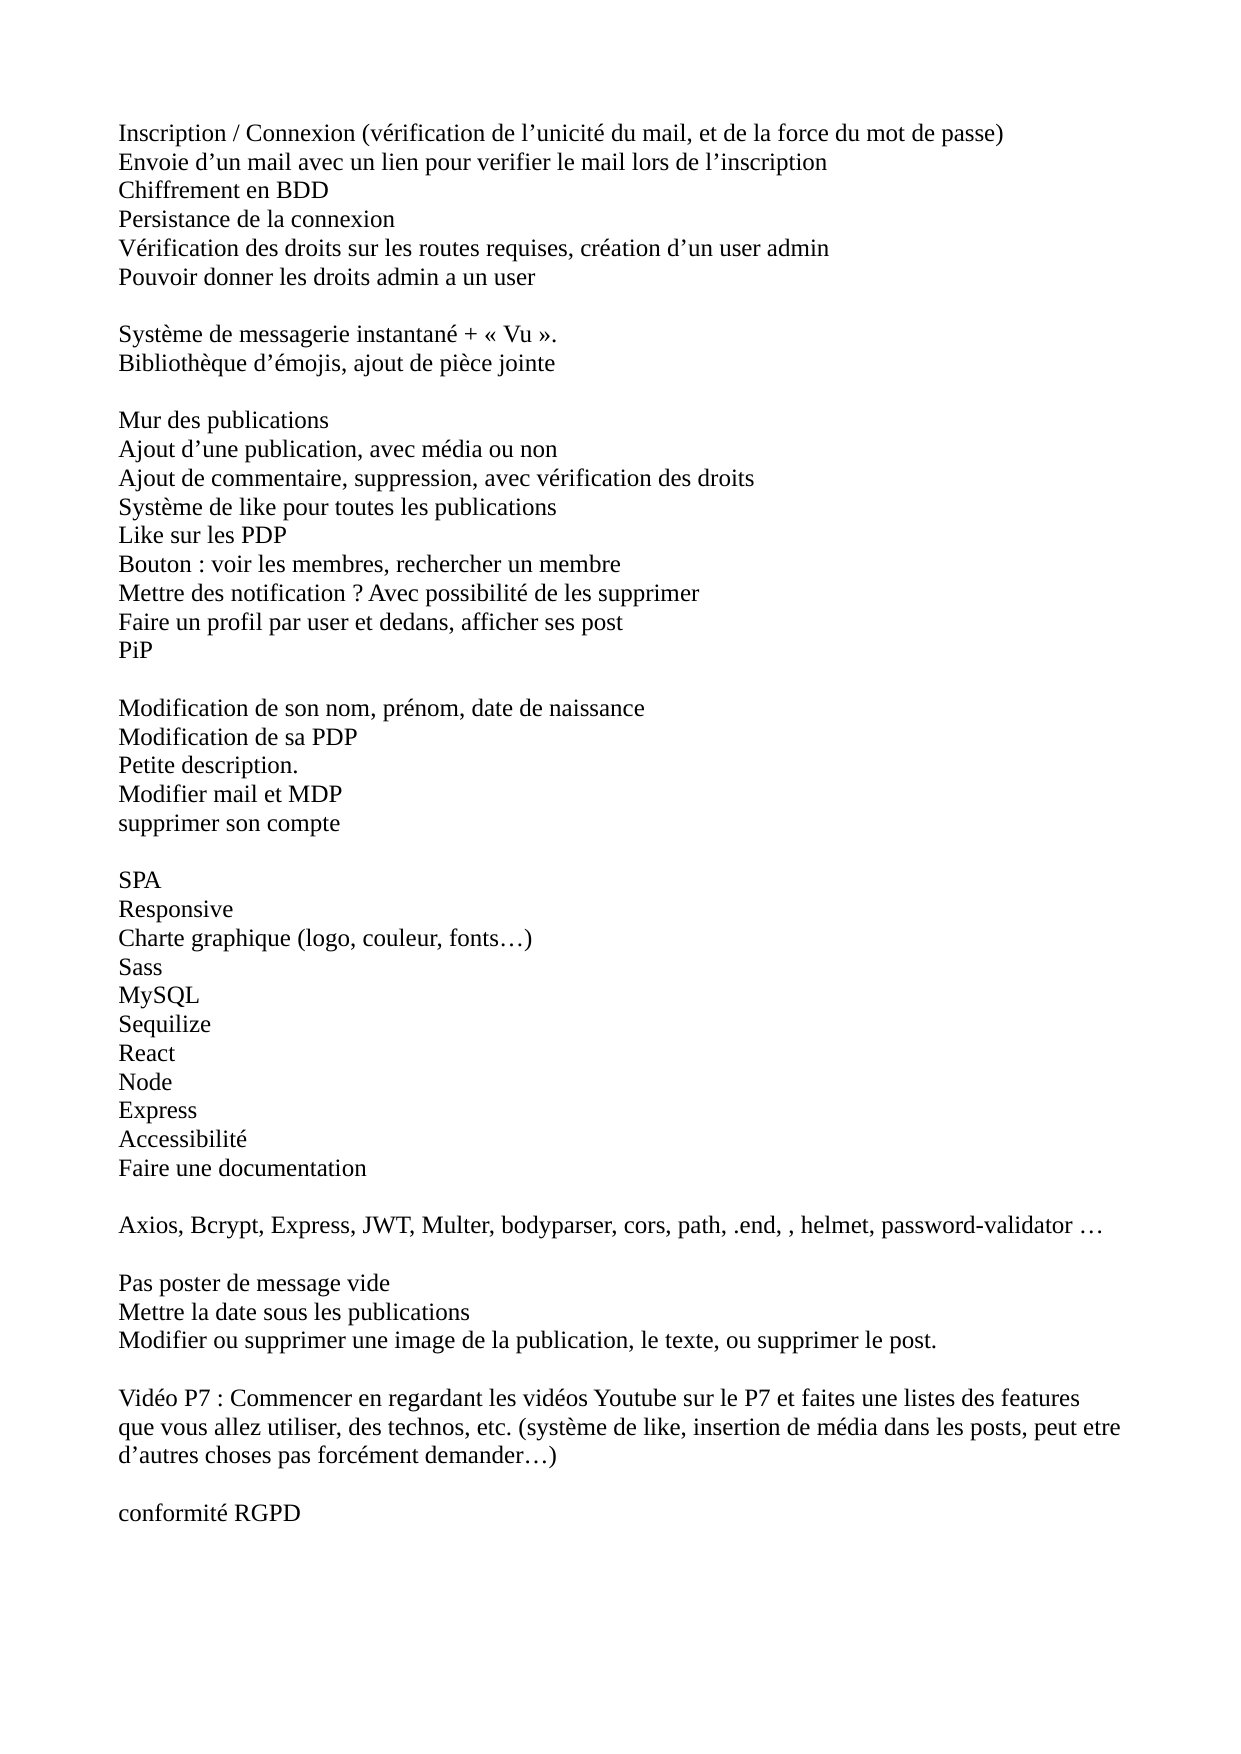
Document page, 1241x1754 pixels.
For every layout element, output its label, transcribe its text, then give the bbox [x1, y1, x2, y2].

text Système de like pour toutes les publications [118, 492, 1122, 521]
text PiP [118, 636, 1122, 664]
text Express Accessibilité [118, 1096, 1122, 1153]
text Axios, Bcrypt, Express, JWT, Multer, bodyparser, cors, path, .end, , helmet, password-validator … [118, 1211, 1122, 1239]
text Mur des publications [118, 406, 1122, 434]
text SPA [118, 866, 1122, 894]
text Modifier ou supprimer une image de la publication, le texte, ou supprimer le post. [118, 1326, 1122, 1354]
text Modification de sa PDP [118, 722, 1122, 751]
text Sass [118, 952, 1122, 981]
text Responsive [118, 894, 1122, 923]
text Mettre des notification ? Avec possibilité de les supprimer [118, 578, 1122, 607]
text Système de messagerie instantané + « Vu ». [118, 319, 1122, 348]
text supprimer son compte [118, 808, 1122, 837]
text Modification de son nom, prénom, date de naissance [118, 693, 1122, 722]
text Faire un profil par user et dedans, afficher ses post [118, 607, 1122, 636]
text Vidéo P7 : Commencer en regardant les vidéos Youtube sur le P7 et faites une listes des features que vous allez utiliser, des technos, etc. (système de like, insertion de média dans les posts, peut etre d’autres choses pas forcément demander…) [118, 1383, 1122, 1469]
text Chiffrement en BDD [118, 176, 1122, 204]
text Pouvoir donner les droits admin a un user [118, 262, 1122, 291]
text Envoie d’un mail avec un lien pour verifier le mail lors de l’inscription [118, 147, 1122, 176]
text Bouton : voir les membres, rechercher un membre [118, 549, 1122, 578]
text Vérification des droits sur les routes requises, création d’un user admin [118, 233, 1122, 262]
text conformité RGPD [118, 1498, 1122, 1527]
text Like sur les PDP [118, 521, 1122, 549]
text Petite description. [118, 751, 1122, 779]
text MySQL [118, 981, 1122, 1009]
text Sequilize [118, 1009, 1122, 1038]
text Mettre la date sous les publications [118, 1297, 1122, 1326]
text Faire une documentation [118, 1153, 1122, 1182]
text Inscription / Connexion (vérification de l’unicité du mail, et de la force du mot de passe) [118, 118, 1122, 147]
text Bibliothèque d’émojis, ajout de pièce jointe [118, 348, 1122, 377]
text Pas poster de message vide [118, 1268, 1122, 1297]
text Persistance de la connexion [118, 204, 1122, 233]
text Ajout de commentaire, suppression, avec vérification des droits [118, 463, 1122, 492]
text Modifier mail et MDP [118, 779, 1122, 808]
text React [118, 1038, 1122, 1067]
text Node [118, 1067, 1122, 1096]
text Charte graphique (logo, couleur, fonts…) [118, 923, 1122, 952]
text Ajout d’une publication, avec média ou non [118, 434, 1122, 463]
